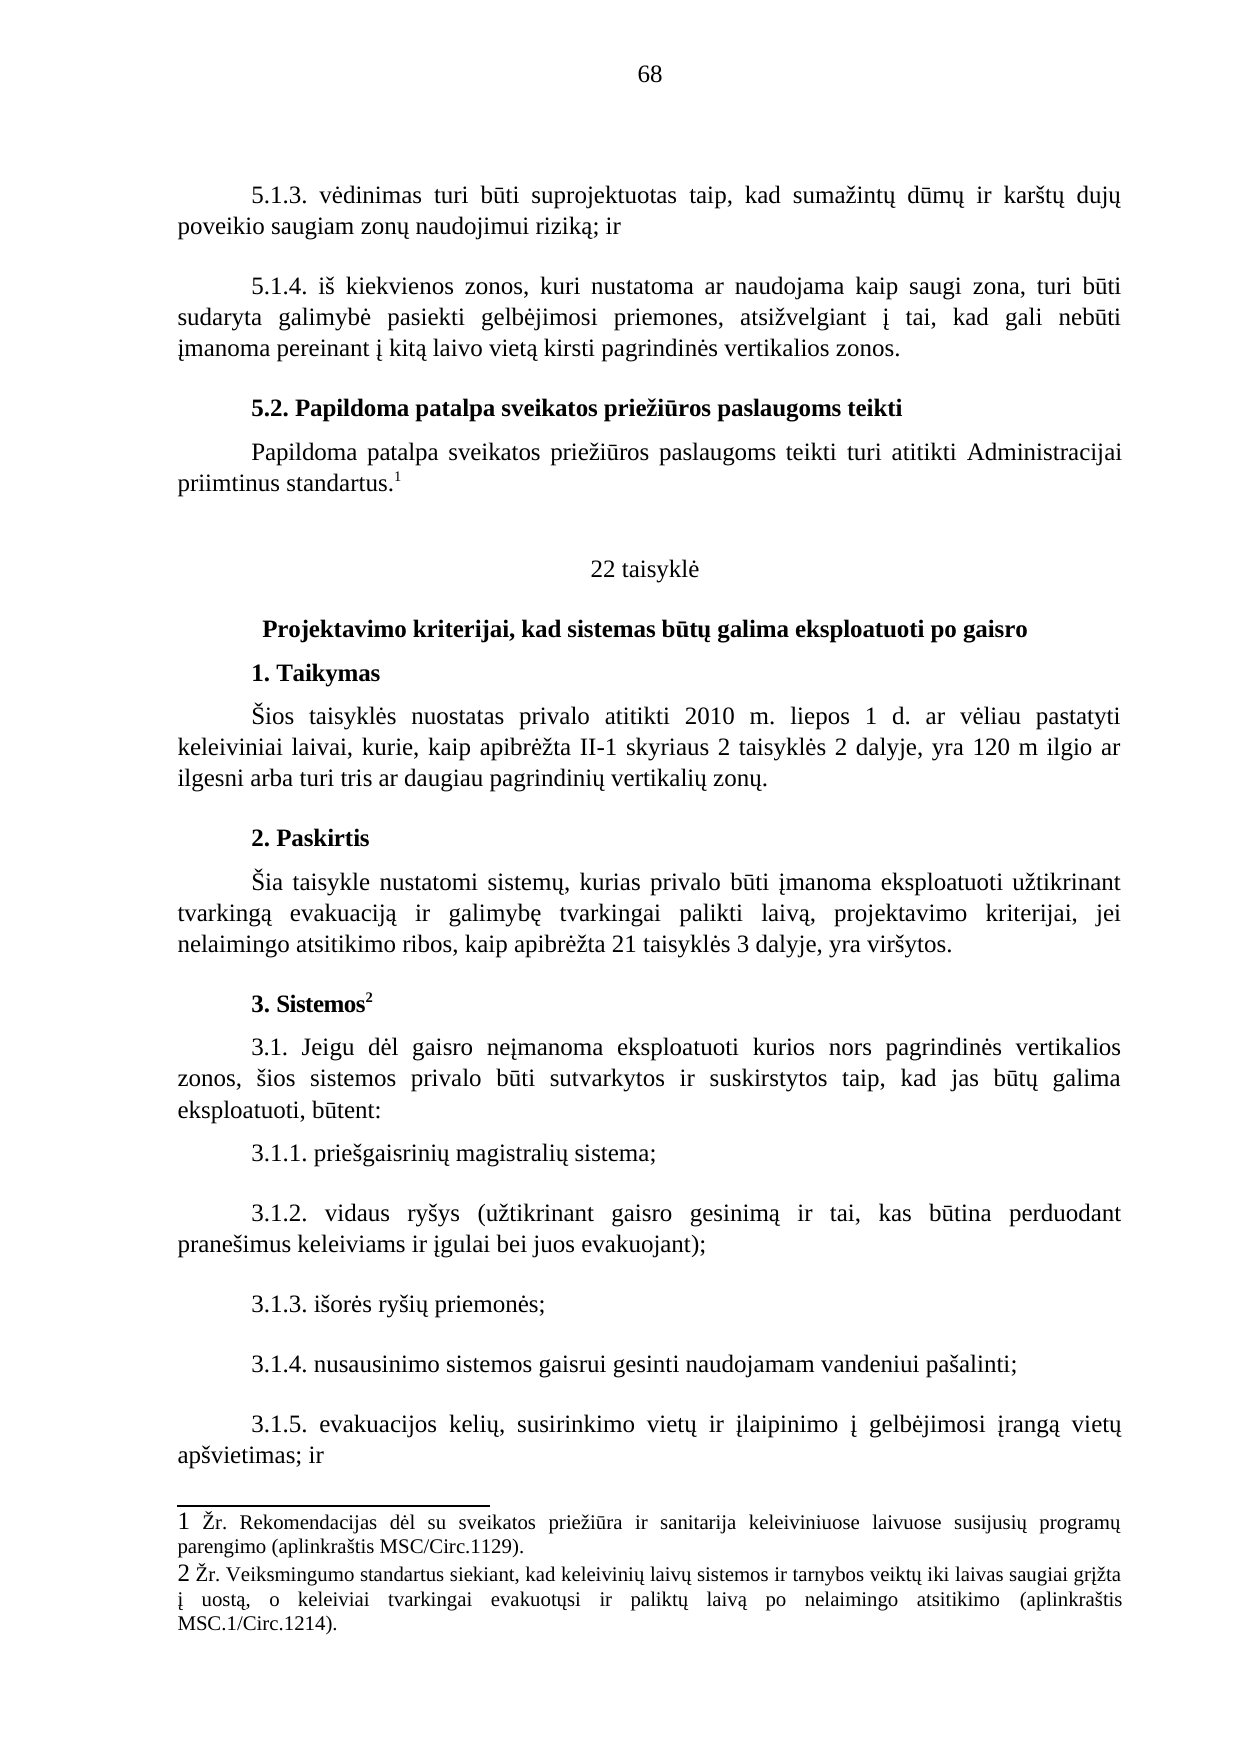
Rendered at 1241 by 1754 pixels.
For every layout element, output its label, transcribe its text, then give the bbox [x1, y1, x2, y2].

text Projektavimo kriterijai, kad sistemas būtų galima eksploatuoti po gaisro [177, 612, 1119, 643]
text Papildoma patalpa sveikatos priežiūros paslaugoms teikti turi atitikti Administracijai priimtinus standartus. [177, 434, 1122, 497]
text 3.1.4. nusausinimo sistemos gaisrui gesinti naudojamam vandeniui pašalinti; [177, 1347, 1122, 1378]
text Šia taisykle nustatomi sistemų, kurias privalo būti įmanoma eksploatuoti užtikrinant tvarkingą evakuaciją ir galimybę tvarkingai palikti laivą, projektavimo kriterijai, jei nelaimingo atsitikimo ribos, kaip apibrėžta 21 taisyklės 3 dalyje, yra viršytos. [177, 864, 1122, 958]
text 3.1.3. išorės ryšių priemonės; [177, 1287, 1122, 1318]
text 3.1.1. priešgaisrinių magistralių sistema; [177, 1136, 1122, 1167]
text 2. Paskirtis [177, 821, 1122, 852]
text Žr. Rekomendacijas dėl su sveikatos priežiūra ir sanitarija keleiviniuose laivuose susijusių programų parengimo (aplinkraštis MSC/Circ.1129). [177, 1506, 1122, 1558]
text 5.1.3. vėdinimas turi būti suprojektuotas taip, kad sumažintų dūmų ir karštų dujų poveikio saugiam zonų naudojimui riziką; ir [177, 177, 1122, 240]
text 5.2. Papildoma patalpa sveikatos priežiūros paslaugoms teikti [177, 391, 1122, 422]
text 1. Taikymas [177, 655, 1122, 686]
text 3.1. Jeigu dėl gaisro neįmanoma eksploatuoti kurios nors pagrindinės vertikalios zonos, šios sistemos privalo būti sutvarkytos ir suskirstytos taip, kad jas būtų galima eksploatuoti, būtent: [177, 1030, 1122, 1123]
text 3.1.5. evakuacijos kelių, susirinkimo vietų ir įlaipinimo į gelbėjimosi įrangą vietų apšvietimas; ir [177, 1407, 1122, 1469]
text 3.1.2. vidaus ryšys (užtikrinant gaisro gesinimą ir tai, kas būtina perduodant pranešimus keleiviams ir įgulai bei juos evakuojant); [177, 1196, 1122, 1258]
text Žr. Veiksmingumo standartus siekiant, kad keleivinių laivų sistemos ir tarnybos veiktų iki laivas saugiai grįžta į uostą, o keleiviai tvarkingai evakuotųsi ir paliktų laivą po nelaimingo atsitikimo (aplinkraštis MSC.1/Circ.1214). [177, 1558, 1122, 1635]
text 22 taisyklė [177, 552, 1119, 583]
text 3. Sistemos [177, 987, 1122, 1018]
text Šios taisyklės nuostatas privalo atitikti 2010 m. liepos 1 d. ar vėliau pastatyti keleiviniai laivai, kurie, kaip apibrėžta II-1 skyriaus 2 taisyklės 2 dalyje, yra 120 m ilgio ar ilgesni arba turi tris ar daugiau pagrindinių vertikalių zonų. [177, 698, 1122, 792]
text 5.1.4. iš kiekvienos zonos, kuri nustatoma ar naudojama kaip saugi zona, turi būti sudaryta galimybė pasiekti gelbėjimosi priemones, atsižvelgiant į tai, kad gali nebūti įmanoma pereinant į kitą laivo vietą kirsti pagrindinės vertikalios zonos. [177, 268, 1122, 362]
